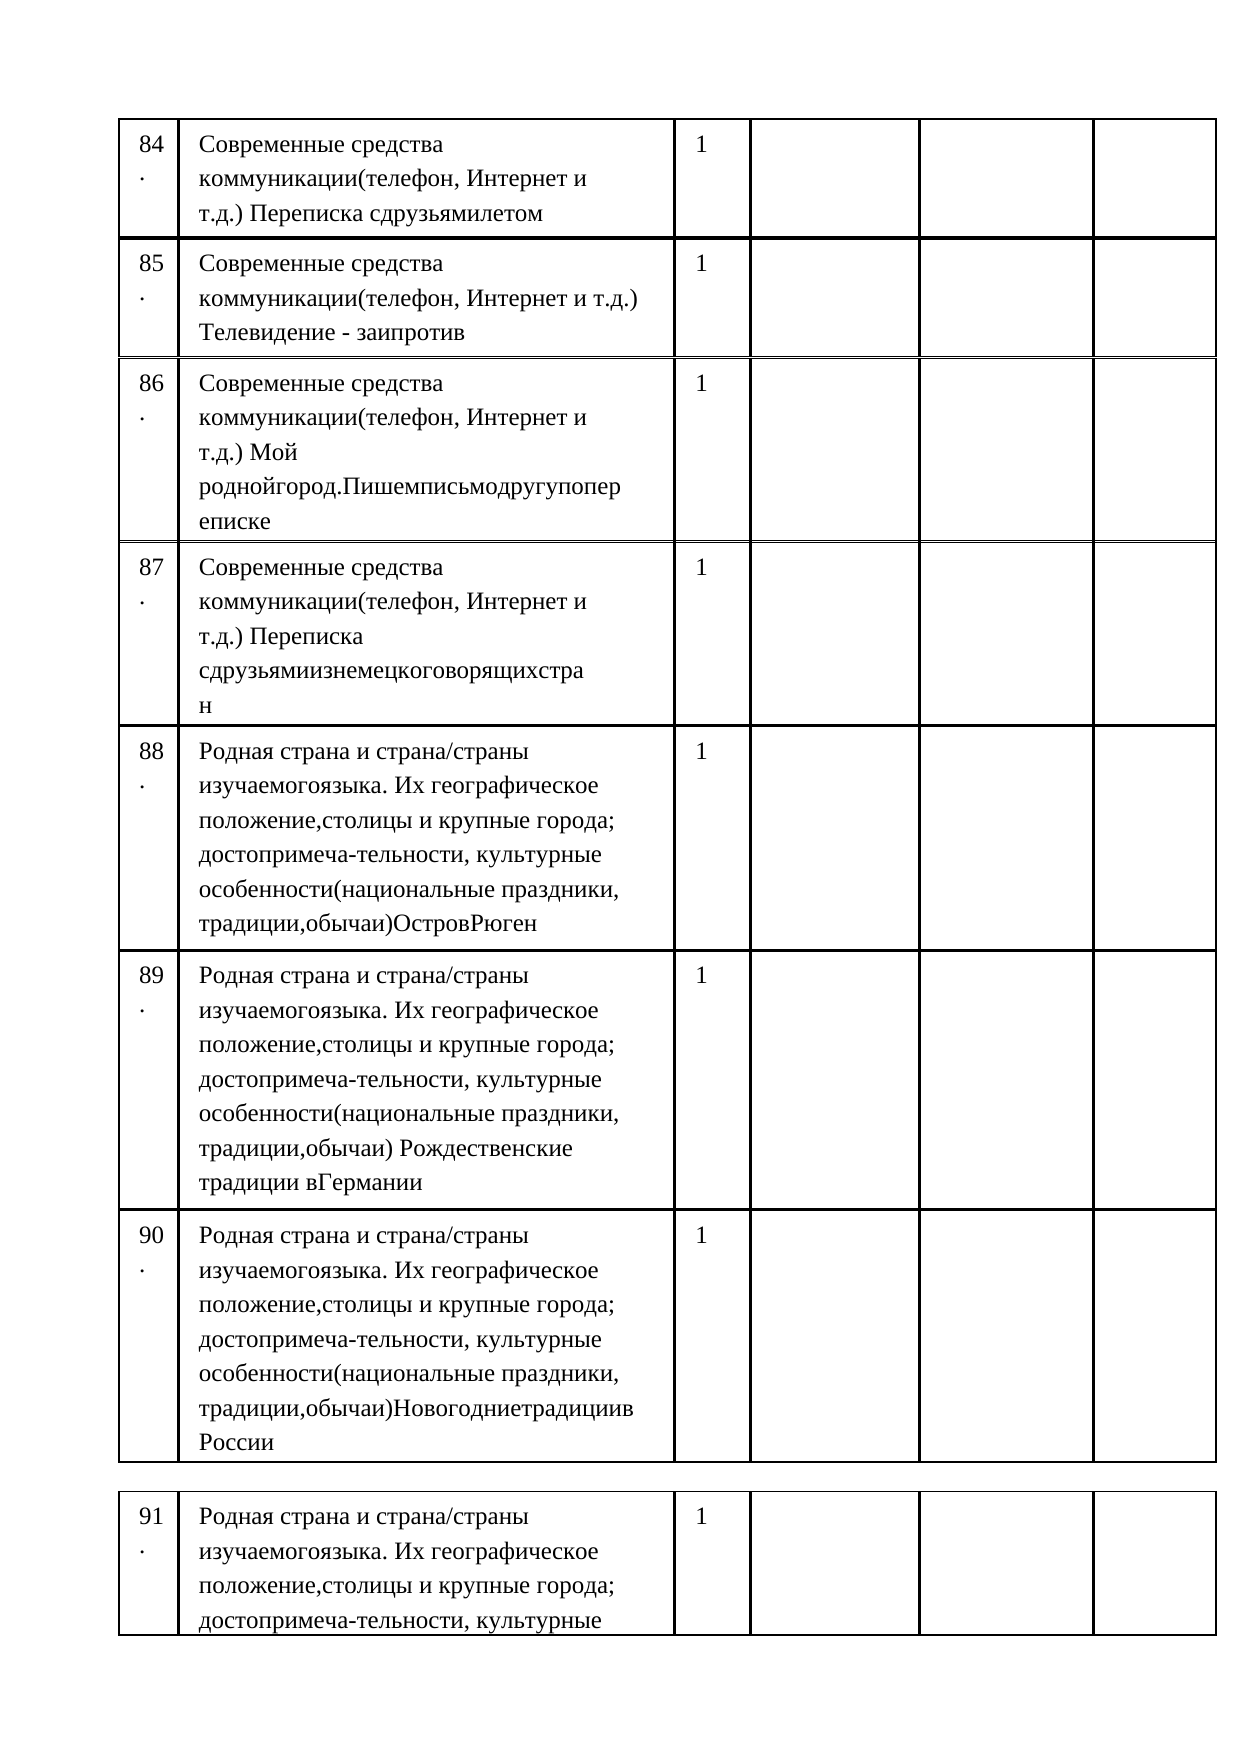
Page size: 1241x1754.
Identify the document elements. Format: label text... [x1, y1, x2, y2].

table_cell Современные средства коммуникации(телефон, Интернет и т.д.) Переписка сдрузьямиизнемецкоговорящихстран [180, 543, 673, 724]
table_cell Современные средства коммуникации(телефон, Интернет и т.д.) Телевидение - заипротив [180, 240, 673, 356]
table_cell Родная страна и страна/страны изучаемогоязыка. Их географическое положение,столицы и крупные города; достопримеча-тельности, культурные особенности(национальные праздники, традиции,обычаи)ОстровРюген [180, 727, 673, 949]
table_cell 86. [120, 359, 177, 540]
table_cell [921, 359, 1092, 540]
table_cell [752, 543, 918, 724]
table_cell 89. [120, 952, 177, 1208]
table_header [752, 1492, 918, 1634]
table_cell [1095, 120, 1215, 236]
table_cell 1 [676, 359, 749, 540]
table_cell [752, 727, 918, 949]
table_cell 1 [676, 1211, 749, 1461]
table_cell Современные средства коммуникации(телефон, Интернет и т.д.) Переписка сдрузьямилетом [180, 120, 673, 236]
table_cell [921, 1211, 1092, 1461]
table_cell 85. [120, 240, 177, 356]
table_cell 90. [120, 1211, 177, 1461]
table_cell 1 [676, 727, 749, 949]
table_cell [1095, 1211, 1215, 1461]
table_cell [921, 543, 1092, 724]
table_header 1 [676, 1492, 749, 1634]
table_cell [1095, 727, 1215, 949]
table_header Родная страна и страна/страны изучаемогоязыка. Их географическое положение,столицы и крупные города; достопримеча-тельности, культурные [180, 1492, 673, 1634]
table_header [921, 1492, 1092, 1634]
table_cell 87. [120, 543, 177, 724]
table_cell [752, 1211, 918, 1461]
table_cell Родная страна и страна/страны изучаемогоязыка. Их географическое положение,столицы и крупные города; достопримеча-тельности, культурные особенности(национальные праздники, традиции,обычаи) Рождественские традиции вГермании [180, 952, 673, 1208]
table_cell [752, 359, 918, 540]
table_header [1095, 1492, 1215, 1634]
table_cell [1095, 543, 1215, 724]
table_cell 1 [676, 240, 749, 356]
table_cell Современные средства коммуникации(телефон, Интернет и т.д.) Мой роднойгород.Пишемписьмодругупопереписке [180, 359, 673, 540]
table_cell [752, 120, 918, 236]
table_cell 84. [120, 120, 177, 236]
table_cell [752, 240, 918, 356]
table_cell 1 [676, 120, 749, 236]
table_cell [752, 952, 918, 1208]
table_cell [921, 727, 1092, 949]
table_cell 88. [120, 727, 177, 949]
table_cell [1095, 952, 1215, 1208]
table_cell [1095, 359, 1215, 540]
table_cell [921, 120, 1092, 236]
table_header 91. [120, 1492, 177, 1634]
table_cell [921, 952, 1092, 1208]
table_cell Родная страна и страна/страны изучаемогоязыка. Их географическое положение,столицы и крупные города; достопримеча-тельности, культурные особенности(национальные праздники, традиции,обычаи)НовогодниетрадициивРоссии [180, 1211, 673, 1461]
table_cell 1 [676, 952, 749, 1208]
table_cell 1 [676, 543, 749, 724]
table_cell [921, 240, 1092, 356]
table_cell [1095, 240, 1215, 356]
